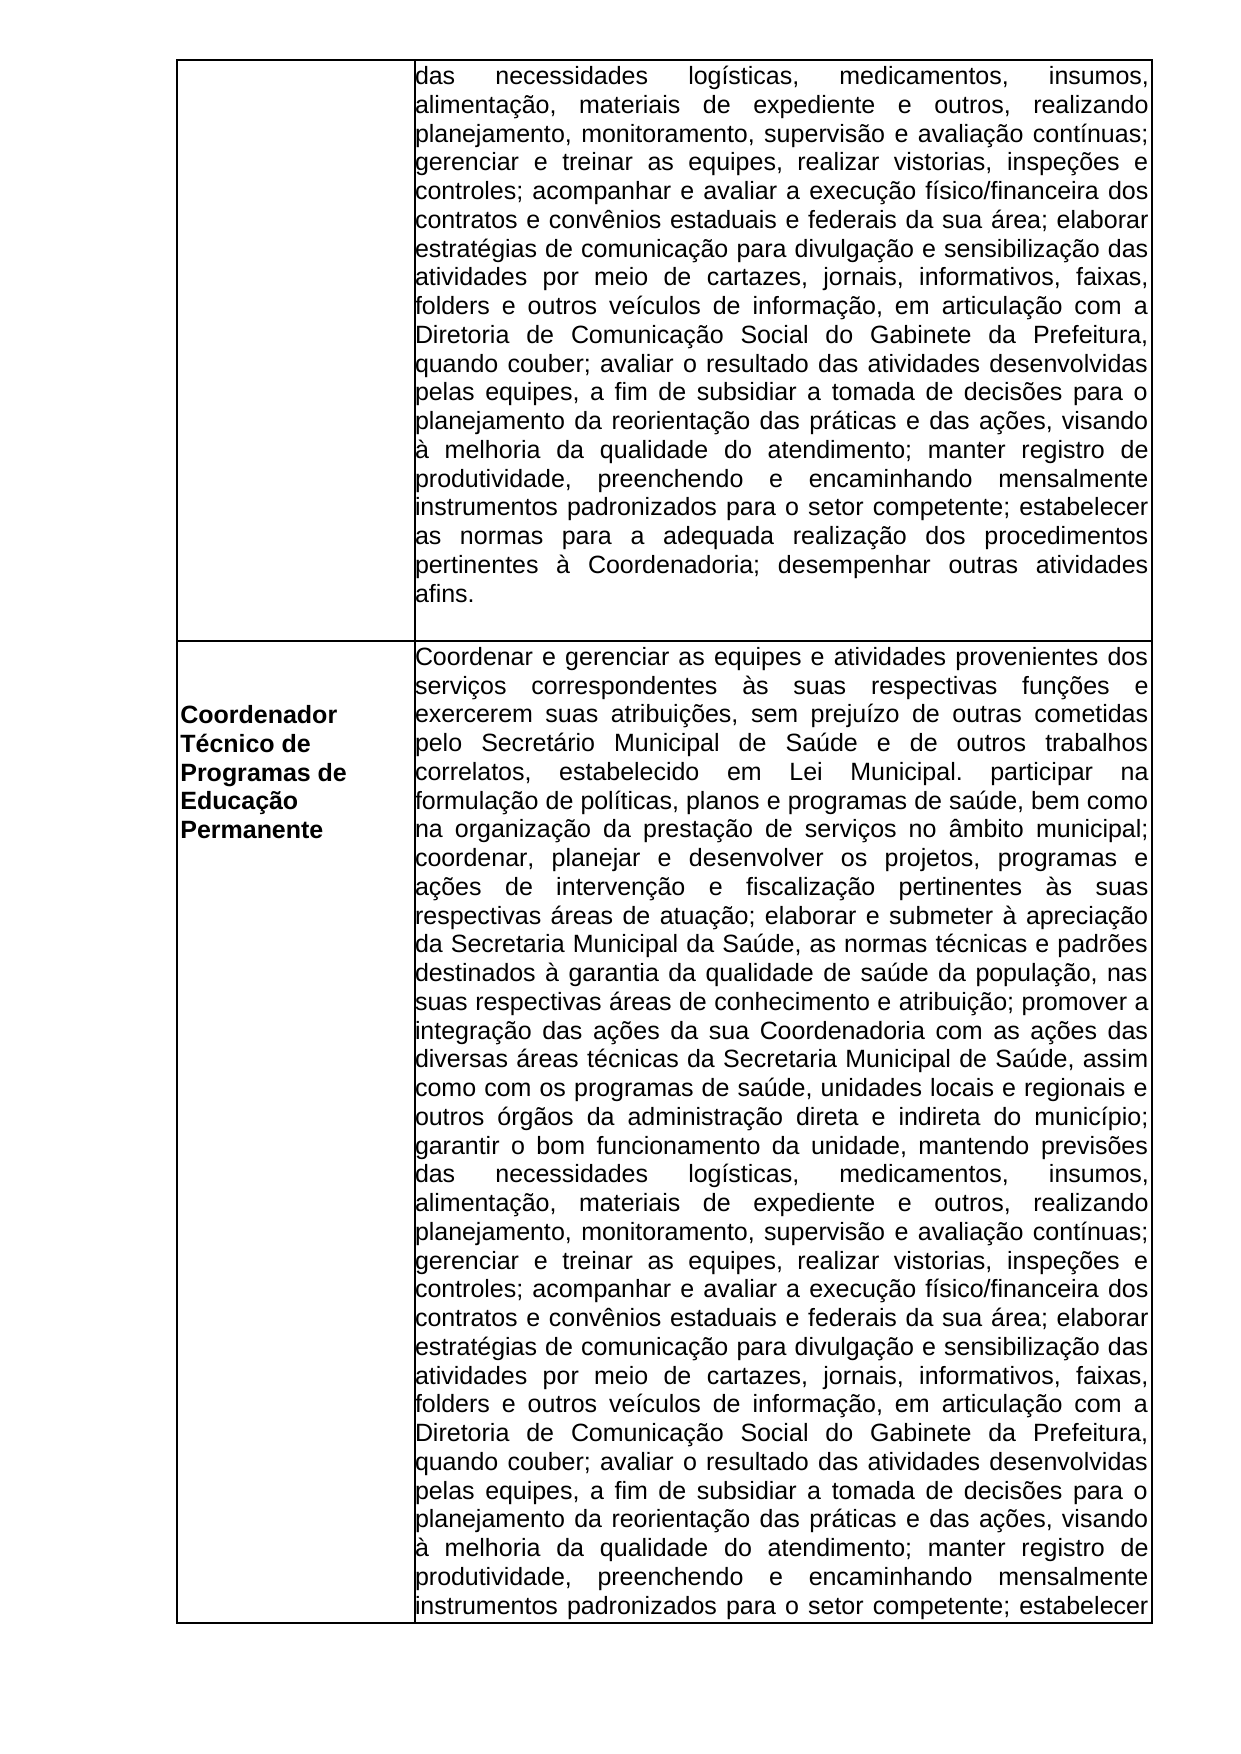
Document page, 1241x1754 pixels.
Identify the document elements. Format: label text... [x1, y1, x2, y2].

table_cell Coordenar e gerenciar as equipes e atividades provenientes dos serviços correspondentes às suas respectivas funções e exercerem suas atribuições, sem prejuízo de outras cometidas pelo Secretário Municipal de Saúde e de outros trabalhos correlatos, estabelecido em Lei Municipal. participar na formulação de políticas, planos e programas de saúde, bem como na organização da prestação de serviços no âmbito municipal; coordenar, planejar e desenvolver os projetos, programas e ações de intervenção e fiscalização pertinentes às suas respectivas áreas de atuação; elaborar e submeter à apreciação da Secretaria Municipal da Saúde, as normas técnicas e padrões destinados à garantia da qualidade de saúde da população, nas suas respectivas áreas de conhecimento e atribuição; promover a integração das ações da sua Coordenadoria com as ações das diversas áreas técnicas da Secretaria Municipal de Saúde, assim como com os programas de saúde, unidades locais e regionais e outros órgãos da administração direta e indireta do município; garantir o bom funcionamento da unidade, mantendo previsões das necessidades logísticas, medicamentos, insumos, alimentação, materiais de expediente e outros, realizando planejamento, monitoramento, supervisão e avaliação contínuas; gerenciar e treinar as equipes, realizar vistorias, inspeções e controles; acompanhar e avaliar a execução físico/financeira dos contratos e convênios estaduais e federais da sua área; elaborar estratégias de comunicação para divulgação e sensibilização das atividades por meio de cartazes, jornais, informativos, faixas, folders e outros veículos de informação, em articulação com a Diretoria de Comunicação Social do Gabinete da Prefeitura, quando couber; avaliar o resultado das atividades desenvolvidas pelas equipes, a fim de subsidiar a tomada de decisões para o planejamento da reorientação das práticas e das ações, visando à melhoria da qualidade do atendimento; manter registro de produtividade, preenchendo e encaminhando mensalmente instrumentos padronizados para o setor competente; estabelecer [416, 642, 1151, 1622]
table_cell das necessidades logísticas, medicamentos, insumos, alimentação, materiais de expediente e outros, realizando planejamento, monitoramento, supervisão e avaliação contínuas; gerenciar e treinar as equipes, realizar vistorias, inspeções e controles; acompanhar e avaliar a execução físico/financeira dos contratos e convênios estaduais e federais da sua área; elaborar estratégias de comunicação para divulgação e sensibilização das atividades por meio de cartazes, jornais, informativos, faixas, folders e outros veículos de informação, em articulação com a Diretoria de Comunicação Social do Gabinete da Prefeitura, quando couber; avaliar o resultado das atividades desenvolvidas pelas equipes, a fim de subsidiar a tomada de decisões para o planejamento da reorientação das práticas e das ações, visando à melhoria da qualidade do atendimento; manter registro de produtividade, preenchendo e encaminhando mensalmente instrumentos padronizados para o setor competente; estabelecer as normas para a adequada realização dos procedimentos pertinentes à Coordenadoria; desempenhar outras atividades afins. [416, 61, 1151, 640]
table_cell Coordenador Técnico de Programas de Educação Permanente [178, 642, 414, 1622]
table_cell [178, 61, 414, 640]
